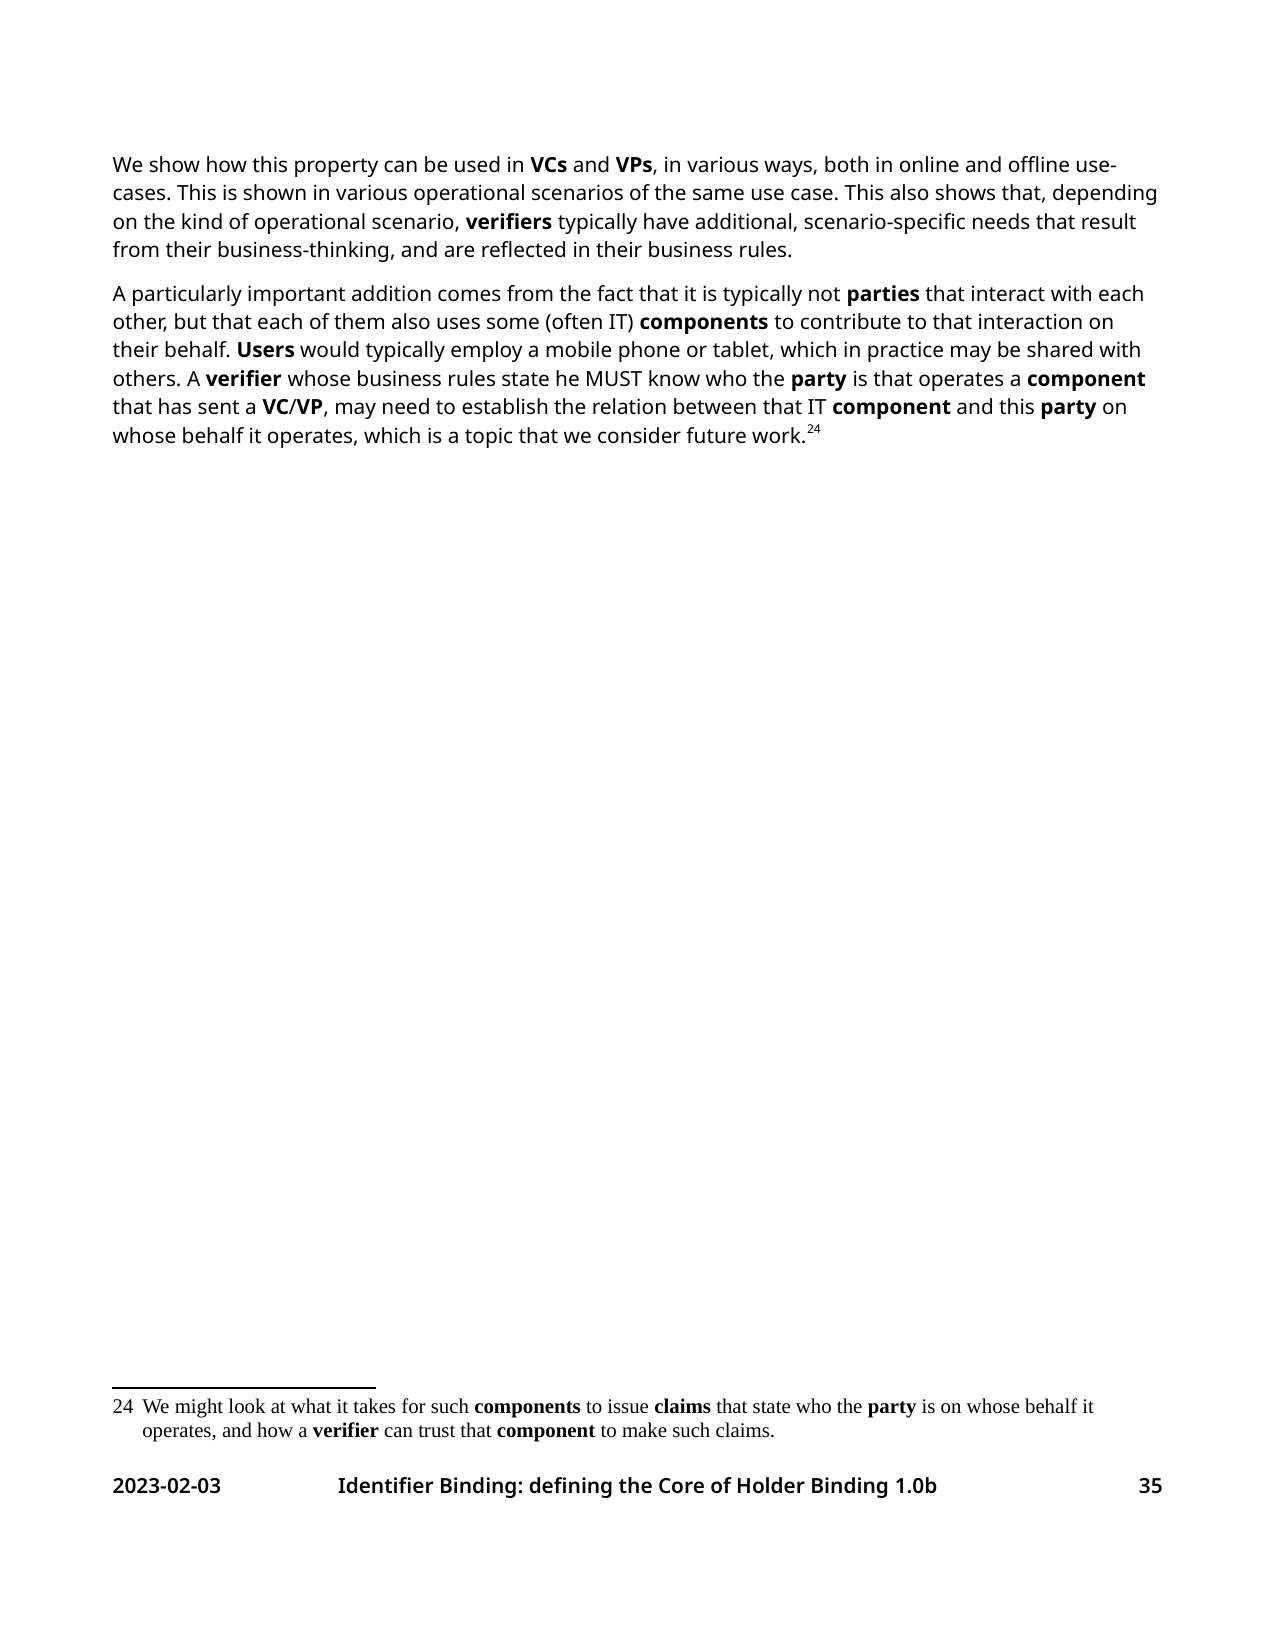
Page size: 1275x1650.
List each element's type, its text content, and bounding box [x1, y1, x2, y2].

text We might look at what it takes for such components to issue claims that state who the party is on whose behalf it operates, and how a verifier can trust that component to make such claims. [112, 1394, 1162, 1442]
text We show how this property can be used in VCs and VPs, in various ways, both in online and offline use-cases. This is shown in various operational scenarios of the same use case. This also shows that, depending on the kind of operational scenario, verifiers typically have additional, scenario-specific needs that result from their business-thinking, and are reflected in their business rules. [112, 150, 1162, 264]
text A particularly important addition comes from the fact that it is typically not parties that interact with each other, but that each of them also uses some (often IT) components to contribute to that interaction on their behalf. Users would typically employ a mobile phone or tablet, which in practice may be shared with others. A verifier whose business rules state he MUST know who the party is that operates a component that has sent a VC/VP, may need to establish the relation between that IT component and this party on whose behalf it operates, which is a topic that we consider future work. [112, 279, 1162, 449]
